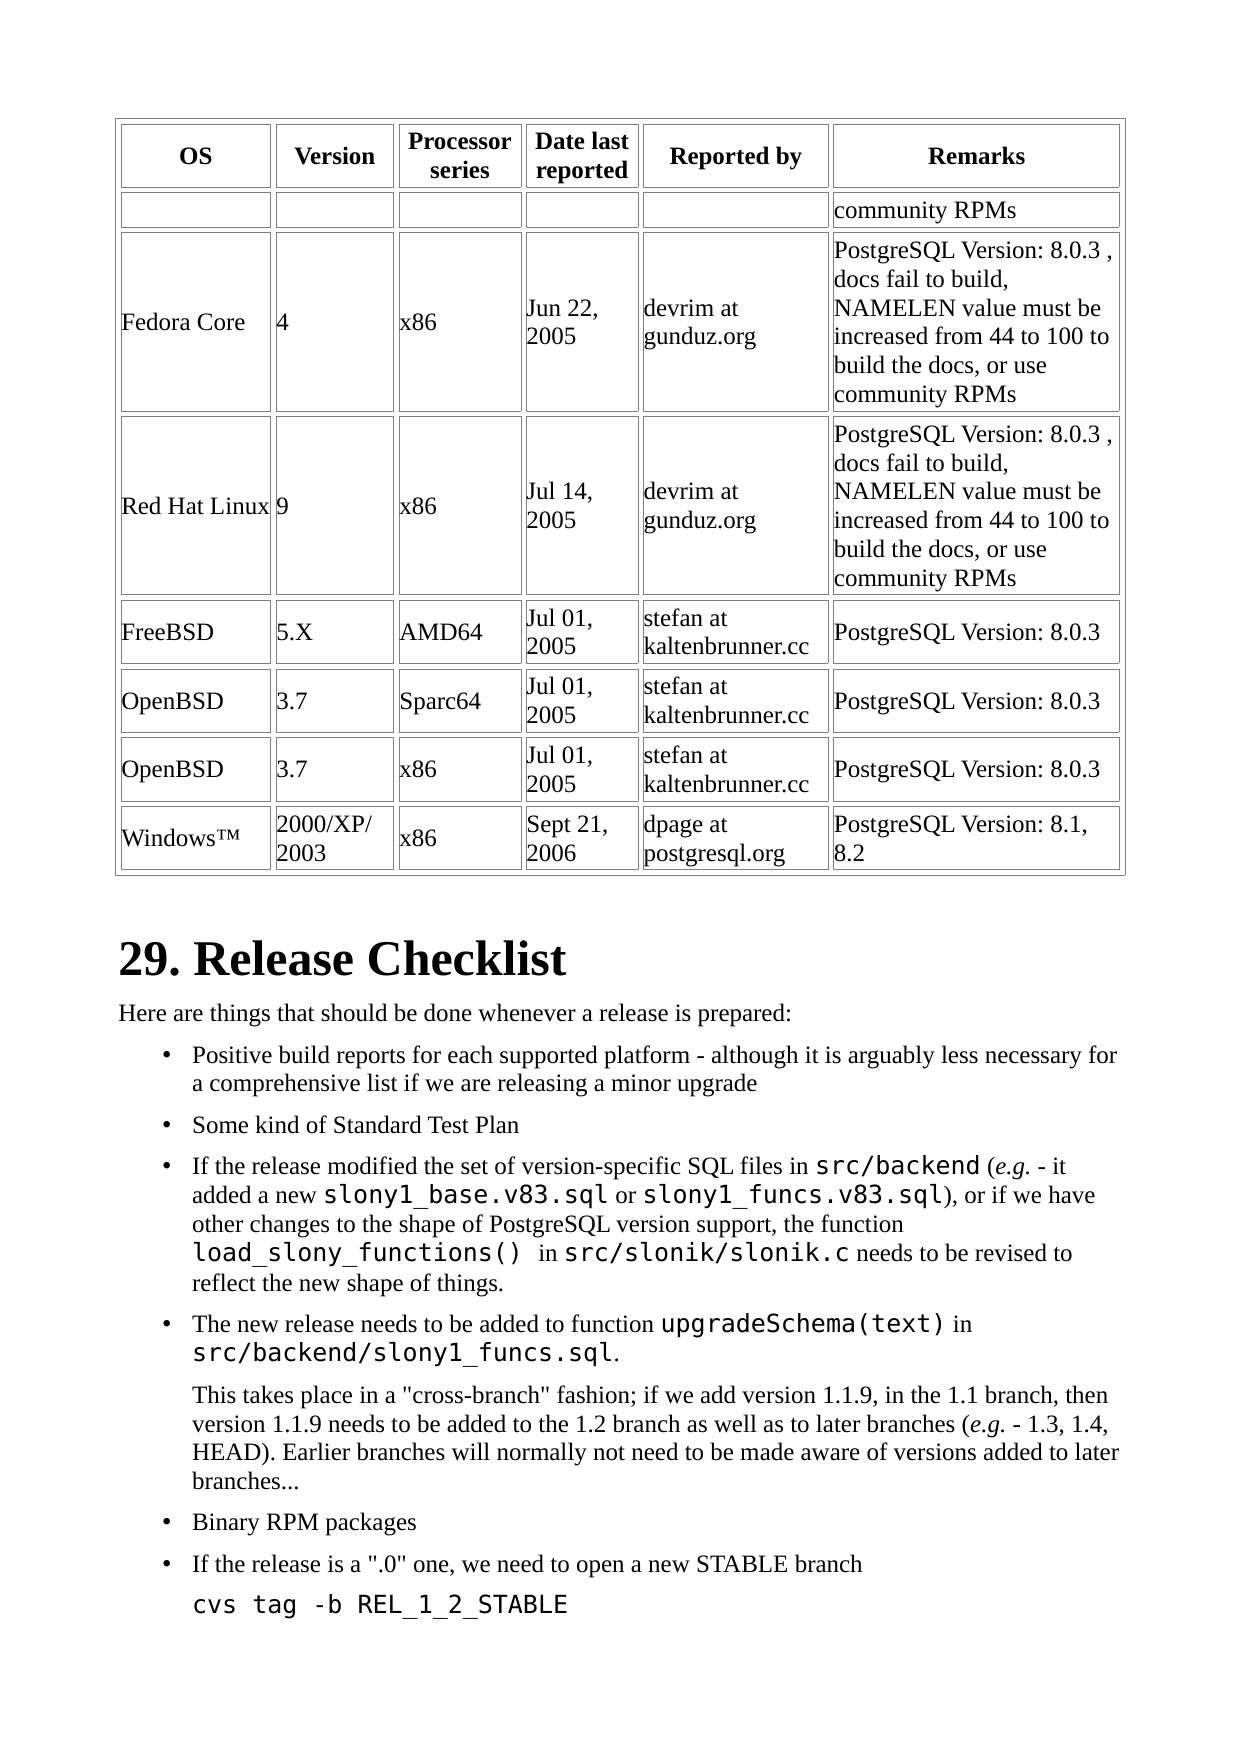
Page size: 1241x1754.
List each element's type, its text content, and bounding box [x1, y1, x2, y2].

table_cell x86 [396, 227, 523, 411]
table_cell [118, 187, 273, 227]
table_cell PostgreSQL Version: 8.0.3 , docs fail to build, NAMELEN value must be increased from 44 to 100 to build the docs, or use community RPMs [831, 227, 1122, 411]
table_cell Sept 21, 2006 [523, 801, 640, 869]
table_cell 3.7 [273, 732, 396, 801]
table_cell 2000/XP/2003 [273, 801, 396, 869]
table_cell Jul 01, 2005 [523, 663, 640, 732]
table_cell 3.7 [273, 663, 396, 732]
table_cell PostgreSQL Version: 8.0.3 , docs fail to build, NAMELEN value must be increased from 44 to 100 to build the docs, or use community RPMs [831, 411, 1122, 594]
table_cell x86 [396, 411, 523, 594]
list Positive build reports for each supported platform - although it is arguably less necessary for a comprehensive list if we are releasing a minor upgrade [162, 1040, 1122, 1097]
list If the release is a ".0" one, we need to open a new STABLE branch [162, 1549, 1122, 1577]
list The new release needs to be added to function upgradeSchema(text) in src/backend/slony1_funcs.sql. [162, 1309, 1122, 1367]
list Some kind of Standard Test Plan [162, 1110, 1122, 1138]
list If the release modified the set of version-specific SQL files in src/backend (e.g. - it added a new slony1_base.v83.sql or slony1_funcs.v83.sql), or if we have other changes to the shape of PostgreSQL version support, the function load_slony_functions() in src/slonik/slonik.c needs to be revised to reflect the new shape of things. [162, 1151, 1122, 1296]
table_cell Jul 14, 2005 [523, 411, 640, 594]
table_header Version [273, 119, 396, 187]
table_cell AMD64 [396, 594, 523, 663]
table_cell Jul 01, 2005 [523, 732, 640, 801]
table_cell stefan at kaltenbrunner.cc [640, 594, 831, 663]
table_cell devrim at gunduz.org [640, 227, 831, 411]
table_header OS [118, 119, 273, 187]
table_cell PostgreSQL Version: 8.0.3 [831, 732, 1122, 801]
table_cell x86 [396, 801, 523, 869]
list cvs tag -b REL_1_2_STABLE [162, 1590, 1122, 1619]
table_cell Jun 22, 2005 [523, 227, 640, 411]
table_header Remarks [831, 119, 1122, 187]
table_cell PostgreSQL Version: 8.1, 8.2 [831, 801, 1122, 869]
table_cell [273, 187, 396, 227]
table_cell community RPMs [831, 187, 1122, 227]
table_cell [396, 187, 523, 227]
table_cell FreeBSD [118, 594, 273, 663]
table_cell 4 [273, 227, 396, 411]
table_cell [523, 187, 640, 227]
table_cell x86 [396, 732, 523, 801]
table_cell OpenBSD [118, 663, 273, 732]
table_cell Red Hat Linux [118, 411, 273, 594]
table_cell OpenBSD [118, 732, 273, 801]
table_header Reported by [640, 119, 831, 187]
list This takes place in a "cross-branch" fashion; if we add version 1.1.9, in the 1.1 branch, then version 1.1.9 needs to be added to the 1.2 branch as well as to later branches (e.g. - 1.3, 1.4, HEAD). Earlier branches will normally not need to be made aware of versions added to later branches... [162, 1380, 1122, 1495]
list Binary RPM packages [162, 1507, 1122, 1536]
table_cell 5.X [273, 594, 396, 663]
table_cell Fedora Core [118, 227, 273, 411]
table_header Processor series [396, 119, 523, 187]
table_cell PostgreSQL Version: 8.0.3 [831, 663, 1122, 732]
table_cell stefan at kaltenbrunner.cc [640, 663, 831, 732]
table_cell stefan at kaltenbrunner.cc [640, 732, 831, 801]
table_cell Windows™ [118, 801, 273, 869]
table_cell Jul 01, 2005 [523, 594, 640, 663]
table_cell dpage at postgresql.org [640, 801, 831, 869]
subtitle 29. Release Checklist [118, 928, 1122, 986]
table_cell 9 [273, 411, 396, 594]
table_cell [640, 187, 831, 227]
table_cell PostgreSQL Version: 8.0.3 [831, 594, 1122, 663]
table_cell devrim at gunduz.org [640, 411, 831, 594]
table_cell Sparc64 [396, 663, 523, 732]
table_header Date last reported [523, 119, 640, 187]
text Here are things that should be done whenever a release is prepared: [118, 998, 1122, 1027]
